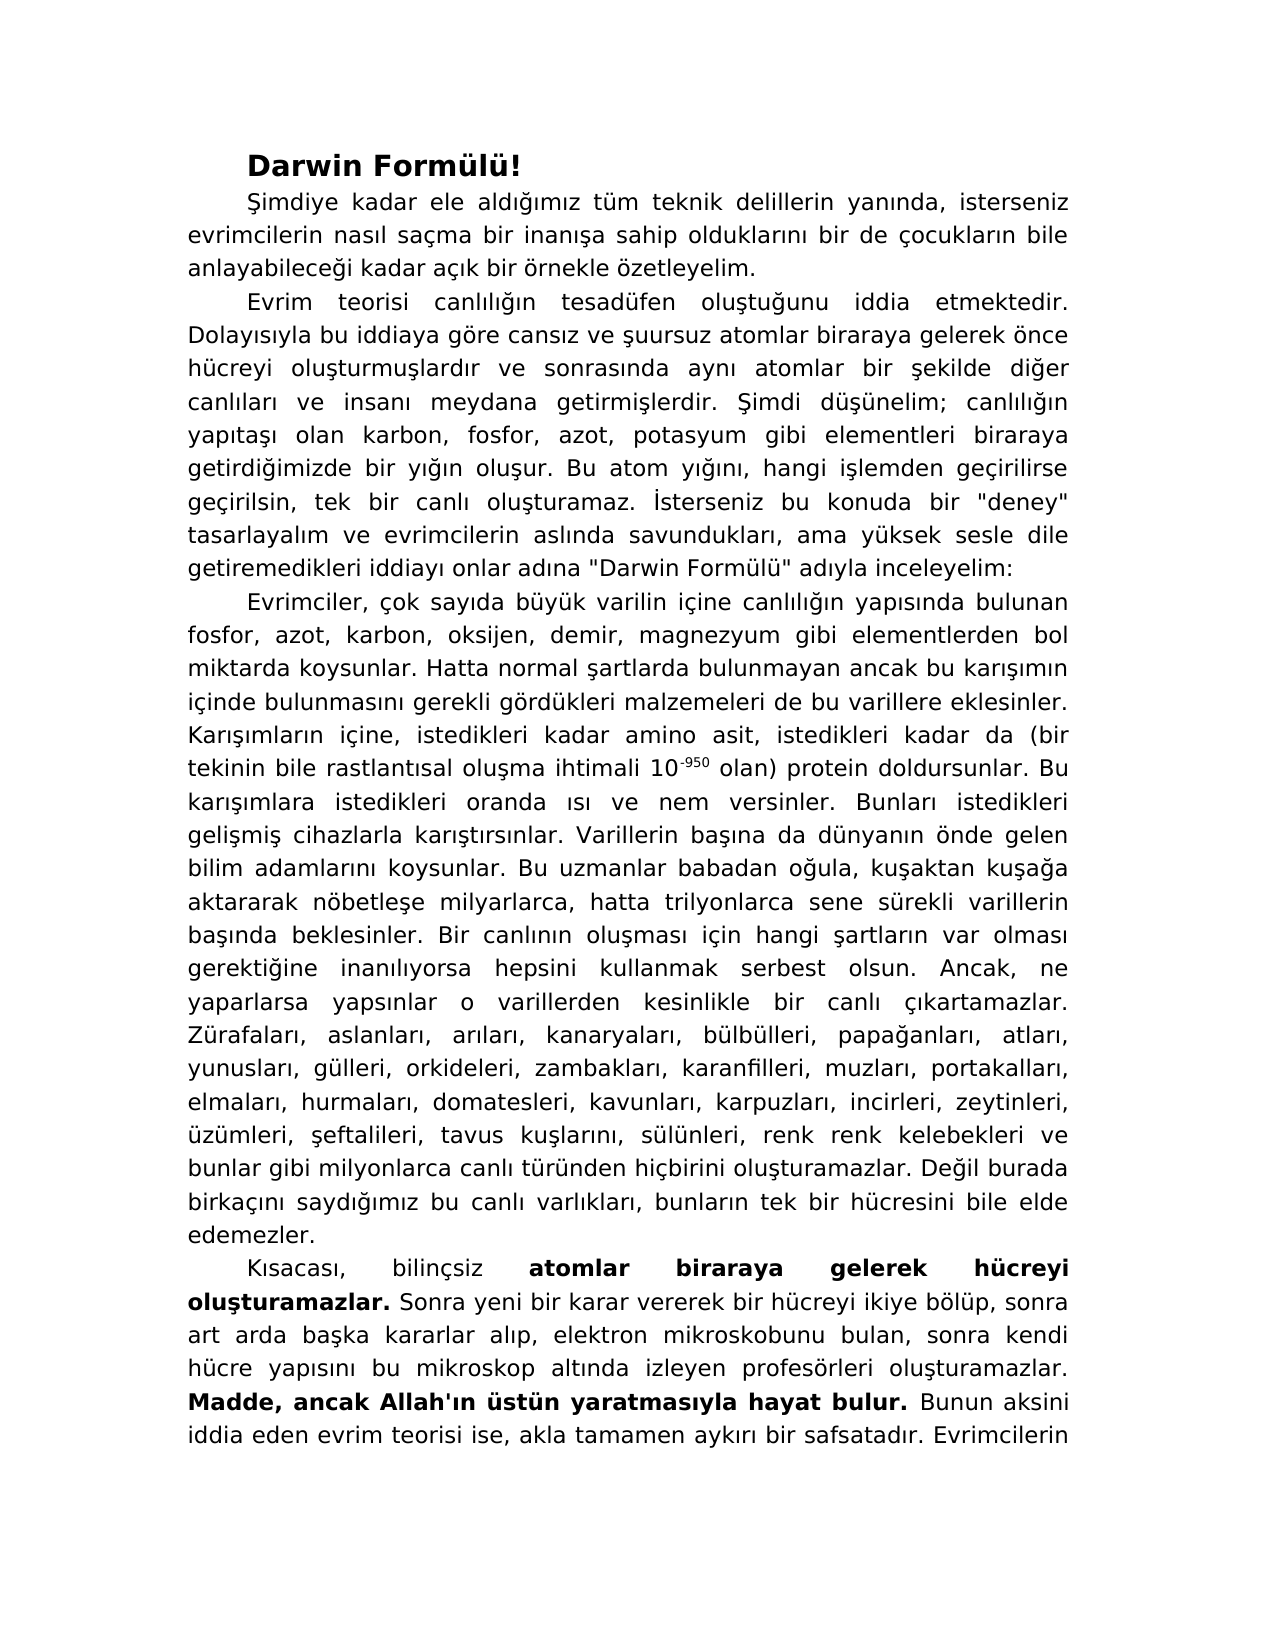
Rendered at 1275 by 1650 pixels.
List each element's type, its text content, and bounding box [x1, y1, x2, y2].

text Şimdiye kadar ele aldığımız tüm teknik delillerin yanında, isterseniz evrimcilerin nasıl saçma bir inanışa sahip olduklarını bir de çocukların bile anlayabileceği kadar açık bir örnekle özetleyelim. [187, 183, 1070, 283]
text Darwin Formülü! [187, 150, 1070, 183]
text Evrim teorisi canlılığın tesadüfen oluştuğunu iddia etmektedir. Dolayısıyla bu iddiaya göre cansız ve şuursuz atomlar biraraya gelerek önce hücreyi oluşturmuşlardır ve sonrasında aynı atomlar bir şekilde diğer canlıları ve insanı meydana getirmişlerdir. Şimdi düşünelim; canlılığın yapıtaşı olan karbon, fosfor, azot, potasyum gibi elementleri biraraya getirdiğimizde bir yığın oluşur. Bu atom yığını, hangi işlemden geçirilirse geçirilsin, tek bir canlı oluşturamaz. İsterseniz bu konuda bir "deney" tasarlayalım ve evrimcilerin aslında savundukları, ama yüksek sesle dile getiremedikleri iddiayı onlar adına "Darwin Formülü" adıyla inceleyelim: [187, 283, 1070, 583]
text Evrimciler, çok sayıda büyük varilin içine canlılığın yapısında bulunan fosfor, azot, karbon, oksijen, demir, magnezyum gibi elementlerden bol miktarda koysunlar. Hatta normal şartlarda bulunmayan ancak bu karışımın içinde bulunmasını gerekli gördükleri malzemeleri de bu varillere eklesinler. Karışımların içine, istedikleri kadar amino asit, istedikleri kadar da (bir tekinin bile rastlantısal oluşma ihtimali 10-950 olan) protein doldursunlar. Bu karışımlara istedikleri oranda ısı ve nem versinler. Bunları istedikleri gelişmiş cihazlarla karıştırsınlar. Varillerin başına da dünyanın önde gelen bilim adamlarını koysunlar. Bu uzmanlar babadan oğula, kuşaktan kuşağa aktararak nöbetleşe milyarlarca, hatta trilyonlarca sene sürekli varillerin başında beklesinler. Bir canlının oluşması için hangi şartların var olması gerektiğine inanılıyorsa hepsini kullanmak serbest olsun. Ancak, ne yaparlarsa yapsınlar o varillerden kesinlikle bir canlı çıkartamazlar. Zürafaları, aslanları, arıları, kanaryaları, bülbülleri, papağanları, atları, yunusları, gülleri, orkideleri, zambakları, karanfilleri, muzları, portakalları, elmaları, hurmaları, domatesleri, kavunları, karpuzları, incirleri, zeytinleri, üzümleri, şeftalileri, tavus kuşlarını, sülünleri, renk renk kelebekleri ve bunlar gibi milyonlarca canlı türünden hiçbirini oluşturamazlar. Değil burada birkaçını saydığımız bu canlı varlıkları, bunların tek bir hücresini bile elde edemezler. [187, 583, 1070, 1250]
text Kısacası, bilinçsiz atomlar biraraya gelerek hücreyi oluşturamazlar. Sonra yeni bir karar vererek bir hücreyi ikiye bölüp, sonra art arda başka kararlar alıp, elektron mikroskobunu bulan, sonra kendi hücre yapısını bu mikroskop altında izleyen profesörleri oluşturamazlar. Madde, ancak Allah'ın üstün yaratmasıyla hayat bulur. Bunun aksini iddia eden evrim teorisi ise, akla tamamen aykırı bir safsatadır. Evrimcilerin [187, 1250, 1070, 1450]
